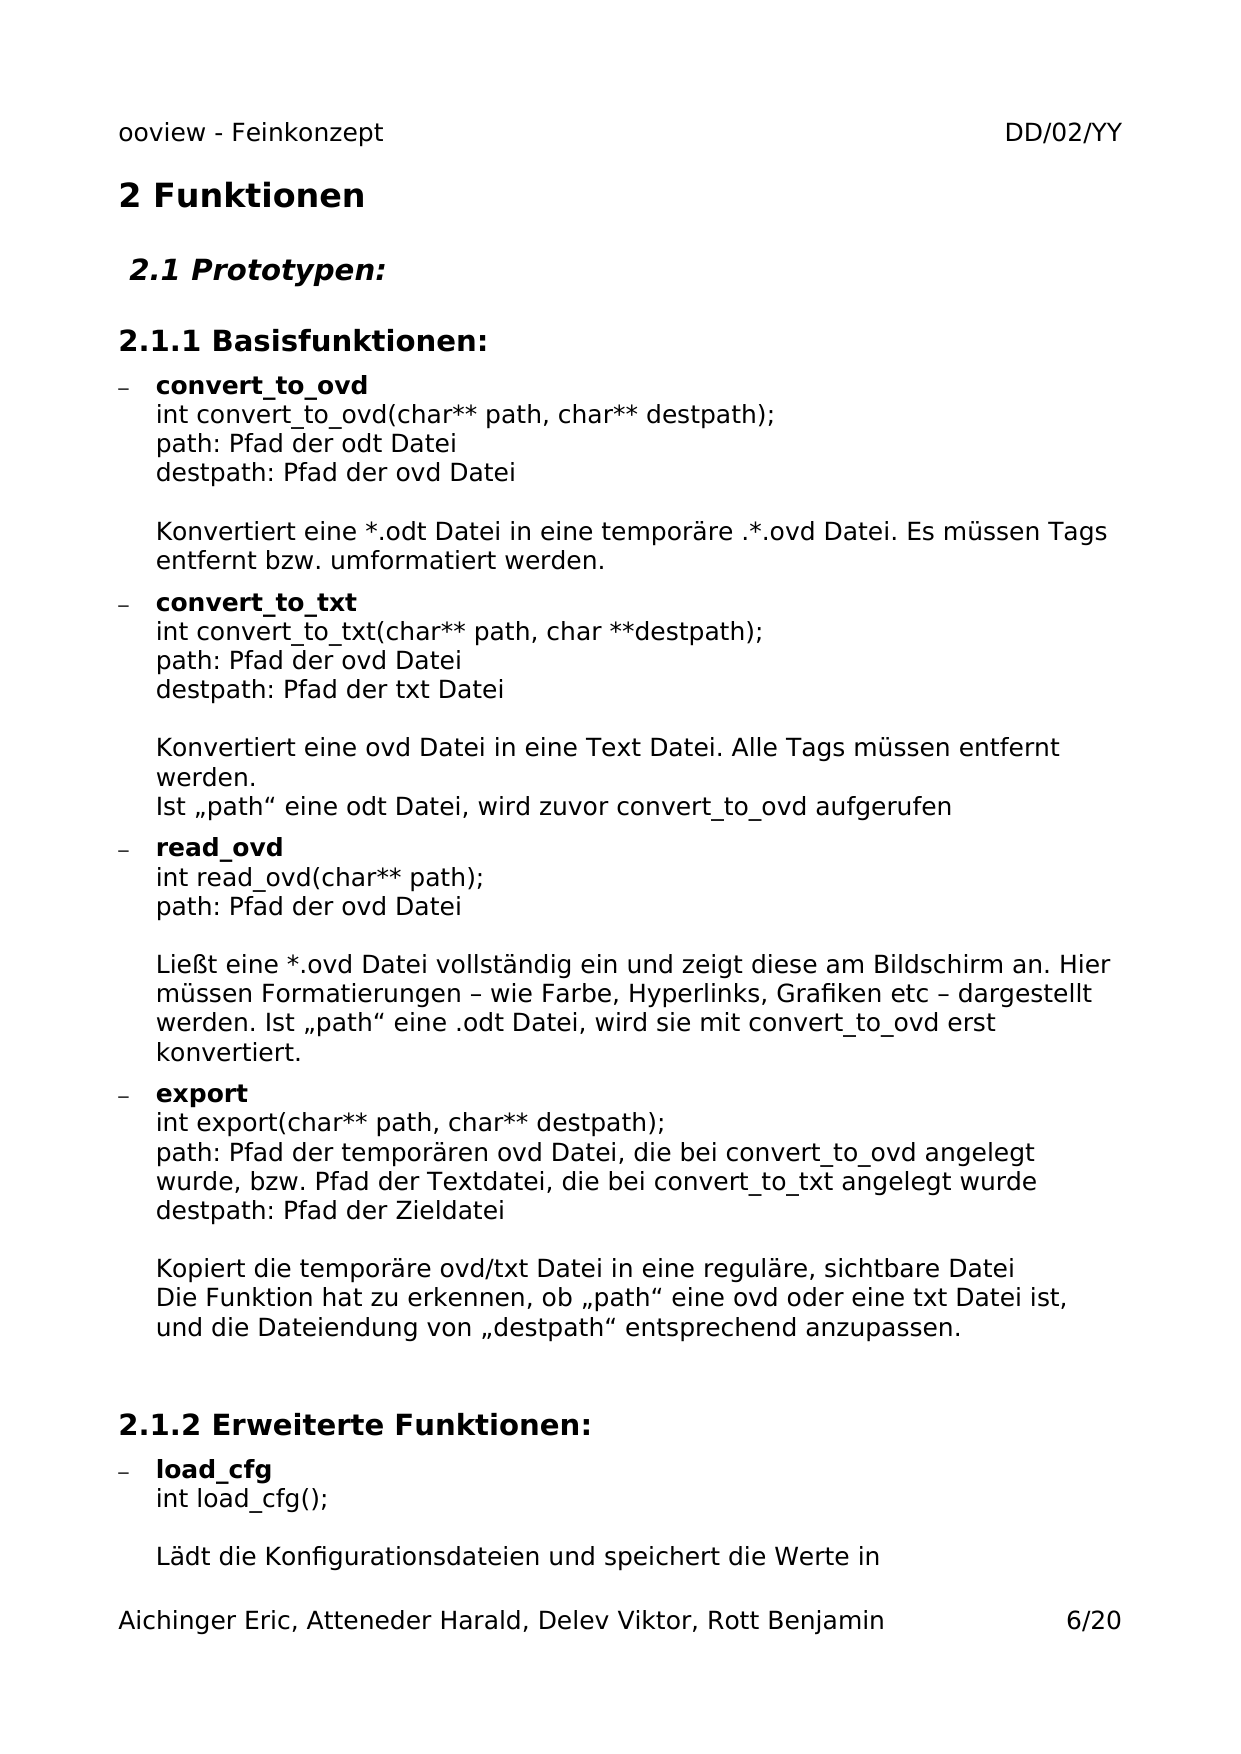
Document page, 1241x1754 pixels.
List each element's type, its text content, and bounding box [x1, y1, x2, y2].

list convert_to_txt int convert_to_txt(char** path, char **destpath); path: Pfad der ovd Datei destpath: Pfad der txt Datei Konvertiert eine ovd Datei in eine Text Datei. Alle Tags müssen entfernt werden. Ist „path“ eine odt Datei, wird zuvor convert_to_ovd aufgerufen [118, 588, 1122, 821]
list load_cfg int load_cfg(); Lädt die Konfigurationsdateien und speichert die Werte in [118, 1455, 1122, 1572]
list convert_to_ovd int convert_to_ovd(char** path, char** destpath); path: Pfad der odt Datei destpath: Pfad der ovd Datei Konvertiert eine *.odt Datei in eine temporäre .*.ovd Datei. Es müssen Tags entfernt bzw. umformatiert werden. [118, 371, 1122, 575]
list export int export(char** path, char** destpath); path: Pfad der temporären ovd Datei, die bei convert_to_ovd angelegt wurde, bzw. Pfad der Textdatei, die bei convert_to_txt angelegt wurde destpath: Pfad der Zieldatei Kopiert die temporäre ovd/txt Datei in eine reguläre, sichtbare Datei Die Funktion hat zu erkennen, ob „path“ eine ovd oder eine txt Datei ist, und die Dateiendung von „destpath“ entsprechend anzupassen. [118, 1079, 1122, 1371]
list read_ovd int read_ovd(char** path); path: Pfad der ovd Datei Ließt eine *.ovd Datei vollständig ein und zeigt diese am Bildschirm an. Hier müssen Formatierungen – wie Farbe, Hyperlinks, Grafiken etc – dargestellt werden. Ist „path“ eine .odt Datei, wird sie mit convert_to_ovd erst konvertiert. [118, 833, 1122, 1067]
subtitle Funktionen [118, 177, 1122, 216]
subtitle Basisfunktionen: [118, 324, 1122, 358]
subtitle Prototypen: [118, 253, 1122, 287]
subtitle Erweiterte Funktionen: [118, 1408, 1122, 1442]
